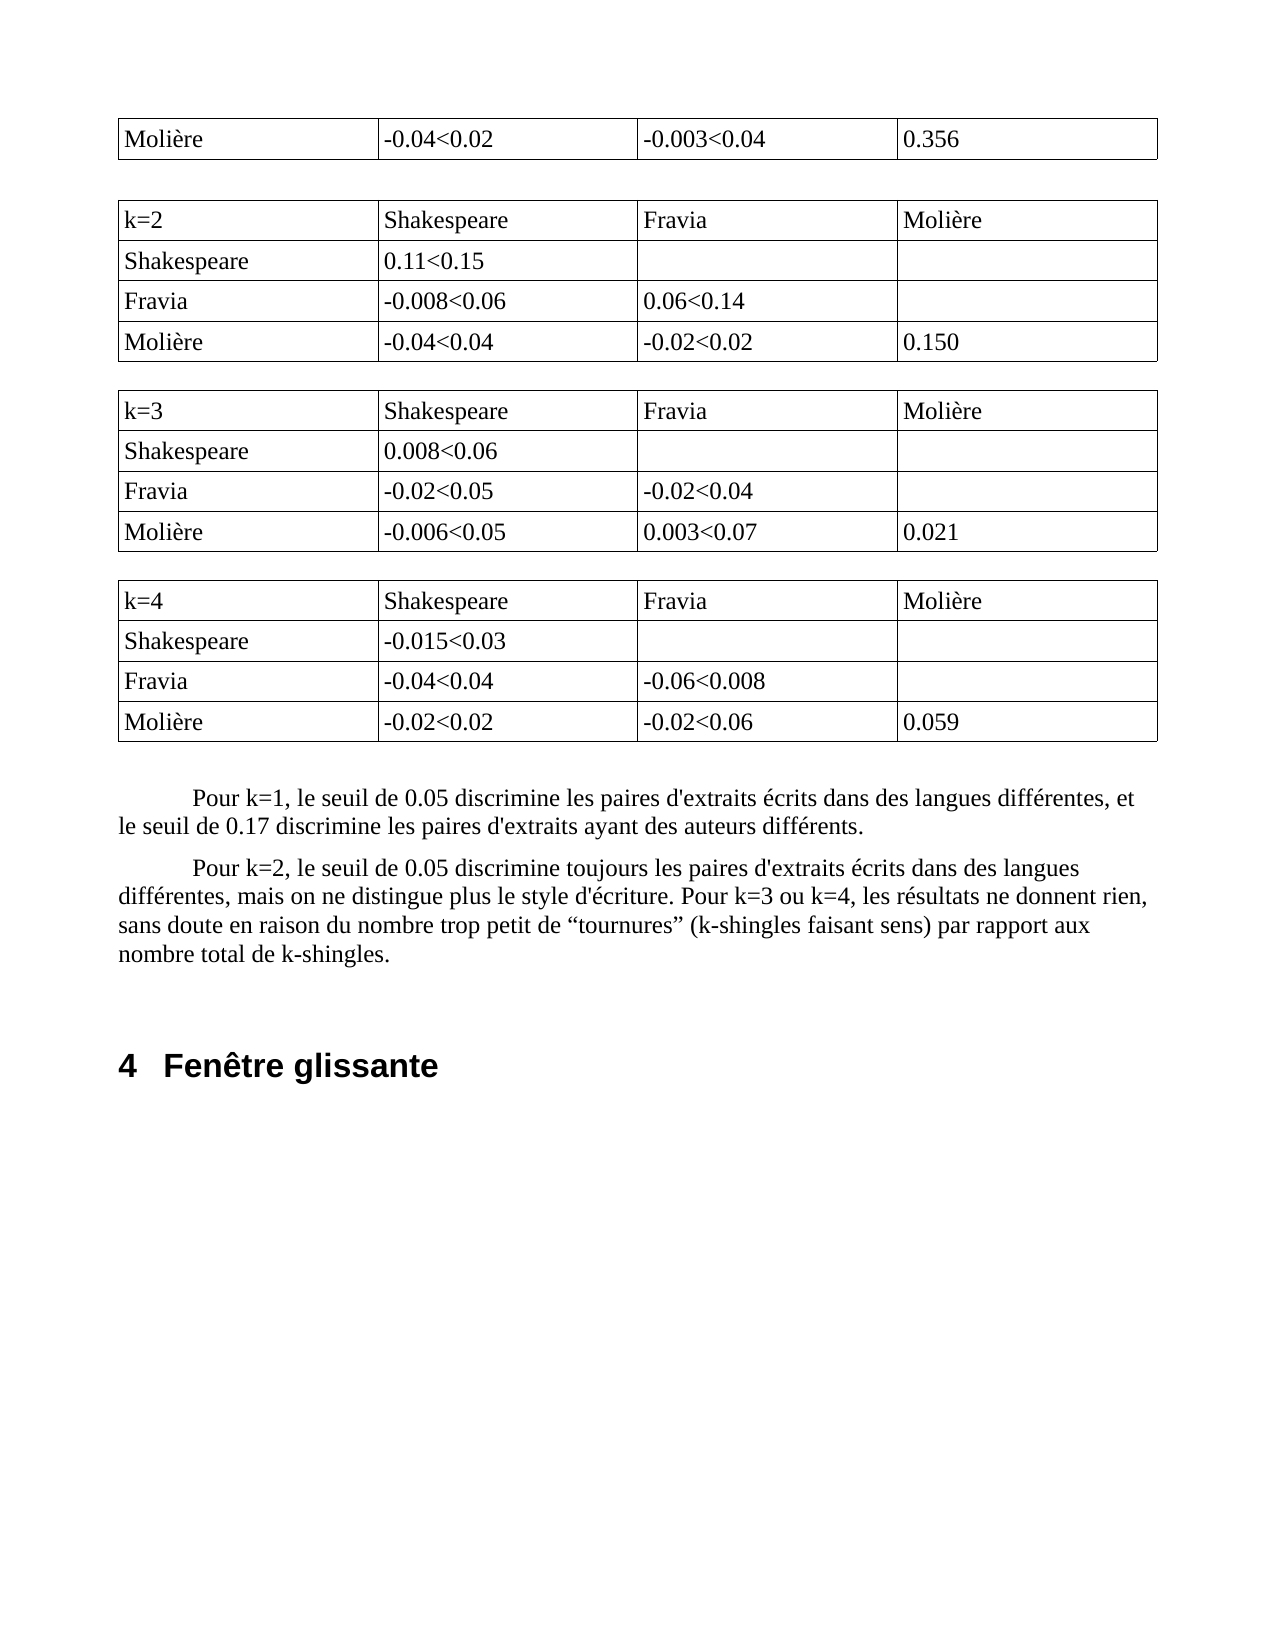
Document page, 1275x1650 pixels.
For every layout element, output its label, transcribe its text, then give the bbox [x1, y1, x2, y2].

table_cell Molière [119, 702, 378, 741]
table_cell [638, 431, 897, 471]
table_cell [638, 241, 897, 280]
table_header k=2 [119, 201, 378, 240]
table_cell -0.04<0.02 [379, 119, 637, 158]
table_header Molière [898, 581, 1157, 620]
table_header Shakespeare [379, 201, 637, 240]
table_header Fravia [638, 201, 897, 240]
table_cell Shakespeare [119, 431, 378, 471]
table_cell [898, 281, 1157, 321]
table_cell -0.008<0.06 [379, 281, 637, 321]
table_cell 0.11<0.15 [379, 241, 637, 280]
table_header Fravia [638, 391, 897, 430]
table_cell 0.021 [898, 512, 1157, 551]
text Pour k=1, le seuil de 0.05 discrimine les paires d'extraits écrits dans des langues différentes, et le seuil de 0.17 discrimine les paires d'extraits ayant des auteurs différents. [118, 783, 1157, 840]
table_cell [898, 621, 1157, 661]
table_cell -0.02<0.04 [638, 472, 897, 511]
table_cell -0.015<0.03 [379, 621, 637, 661]
table_cell 0.059 [898, 702, 1157, 741]
table_cell [898, 431, 1157, 471]
table_cell -0.02<0.05 [379, 472, 637, 511]
table_header Fravia [638, 581, 897, 620]
text Pour k=2, le seuil de 0.05 discrimine toujours les paires d'extraits écrits dans des langues différentes, mais on ne distingue plus le style d'écriture. Pour k=3 ou k=4, les résultats ne donnent rien, sans doute en raison du nombre trop petit de “tournures” (k-shingles faisant sens) par rapport aux nombre total de k-shingles. [118, 853, 1157, 968]
table_cell -0.02<0.02 [379, 702, 637, 741]
table_cell -0.06<0.008 [638, 662, 897, 701]
table_cell -0.04<0.04 [379, 662, 637, 701]
table_cell 0.06<0.14 [638, 281, 897, 321]
table_cell [898, 472, 1157, 511]
table_cell -0.006<0.05 [379, 512, 637, 551]
table_cell Fravia [119, 472, 378, 511]
table_header k=3 [119, 391, 378, 430]
table_header k=4 [119, 581, 378, 620]
table_cell Fravia [119, 281, 378, 321]
subtitle Fenêtre glissante [118, 1046, 1157, 1085]
table_cell Shakespeare [119, 241, 378, 280]
table_cell [898, 662, 1157, 701]
table_cell Molière [119, 322, 378, 361]
table_header Shakespeare [379, 581, 637, 620]
table_cell 0.150 [898, 322, 1157, 361]
table_cell 0.008<0.06 [379, 431, 637, 471]
table_cell -0.02<0.06 [638, 702, 897, 741]
table_header Shakespeare [379, 391, 637, 430]
table_header Molière [898, 201, 1157, 240]
table_cell Molière [119, 512, 378, 551]
table_cell Molière [119, 119, 378, 158]
table_cell -0.04<0.04 [379, 322, 637, 361]
table_cell 0.356 [898, 119, 1157, 158]
table_cell -0.02<0.02 [638, 322, 897, 361]
table_cell Shakespeare [119, 621, 378, 661]
table_cell [898, 241, 1157, 280]
table_cell Fravia [119, 662, 378, 701]
table_cell 0.003<0.07 [638, 512, 897, 551]
table_header Molière [898, 391, 1157, 430]
table_cell -0.003<0.04 [638, 119, 897, 158]
table_cell [638, 621, 897, 661]
